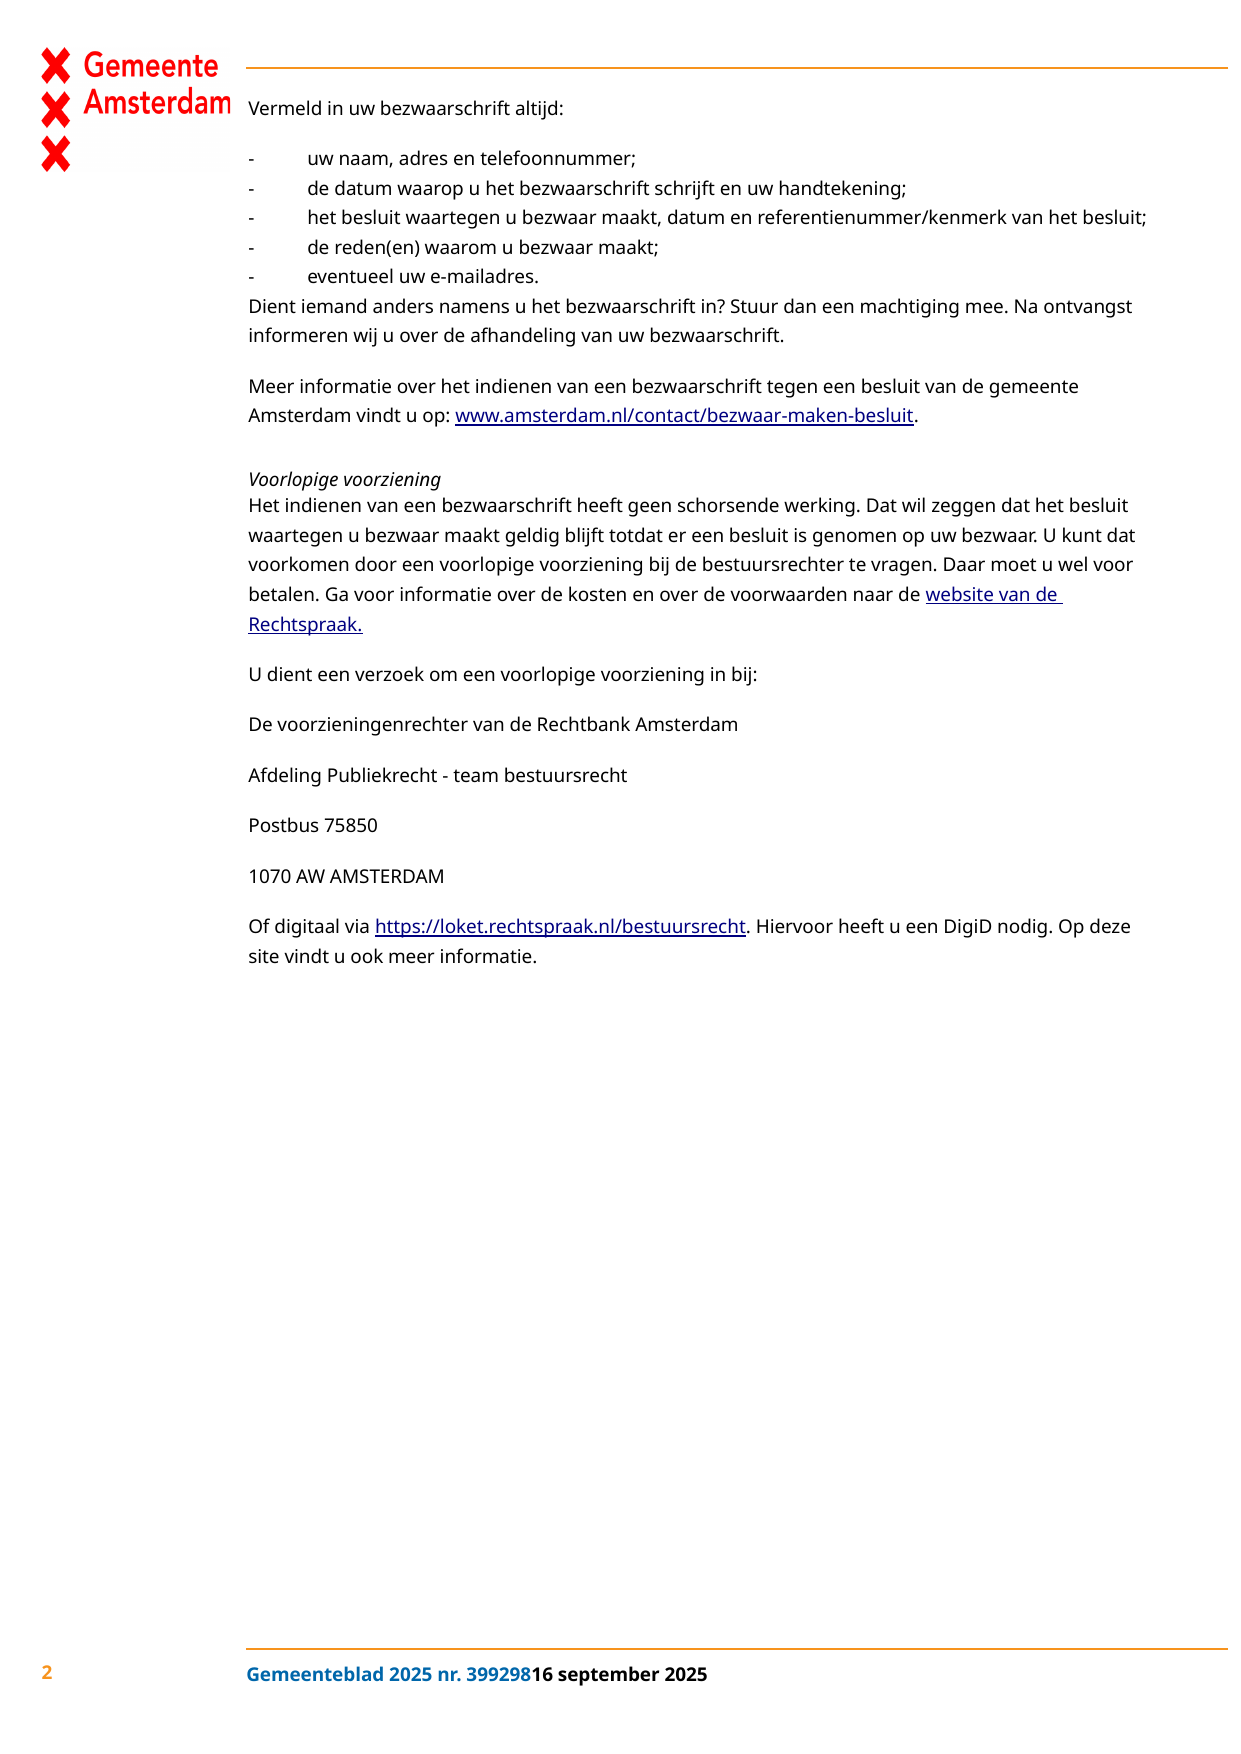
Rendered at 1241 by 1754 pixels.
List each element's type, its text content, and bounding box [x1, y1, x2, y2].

list het besluit waartegen u bezwaar maakt, datum en referentienummer/kenmerk van het besluit; [248, 204, 1152, 230]
text De voorzieningenrechter van de Rechtbank Amsterdam [248, 712, 1152, 737]
text Of digitaal via https://loket.rechtspraak.nl/bestuursrecht. Hiervoor heeft u een DigiD nodig. Op deze site vindt u ook meer informatie. [248, 913, 1152, 968]
picture [41, 47, 231, 172]
text Postbus 75850 [248, 812, 1152, 838]
list de datum waarop u het bezwaarschrift schrijft en uw handtekening; [248, 175, 1152, 201]
text Het indienen van een bezwaarschrift heeft geen schorsende werking. Dat wil zeggen dat het besluit waartegen u bezwaar maakt geldig blijft totdat er een besluit is genomen op uw bezwaar. U kunt dat voorkomen door een voorlopige voorziening bij de bestuursrechter te vragen. Daar moet u wel voor betalen. Ga voor informatie over de kosten en over de voorwaarden naar de website van de Rechtspraak. [248, 492, 1152, 636]
list eventueel uw e-mailadres. [248, 263, 1152, 289]
list uw naam, adres en telefoonnummer; [248, 145, 1152, 171]
text Voorlopige voorziening [248, 467, 1152, 492]
text Meer informatie over het indienen van een bezwaarschrift tegen een besluit van de gemeente Amsterdam vindt u op: www.amsterdam.nl/contact/bezwaar-maken-besluit. [248, 373, 1152, 428]
text Vermeld in uw bezwaarschrift altijd: [248, 95, 1152, 121]
text 1070 AW AMSTERDAM [248, 863, 1152, 888]
text Afdeling Publiekrecht - team bestuursrecht [248, 762, 1152, 788]
text Dient iemand anders namens u het bezwaarschrift in? Stuur dan een machtiging mee. Na ontvangst informeren wij u over de afhandeling van uw bezwaarschrift. [248, 293, 1152, 348]
text U dient een verzoek om een voorlopige voorziening in bij: [248, 661, 1152, 687]
list de reden(en) waarom u bezwaar maakt; [248, 234, 1152, 260]
